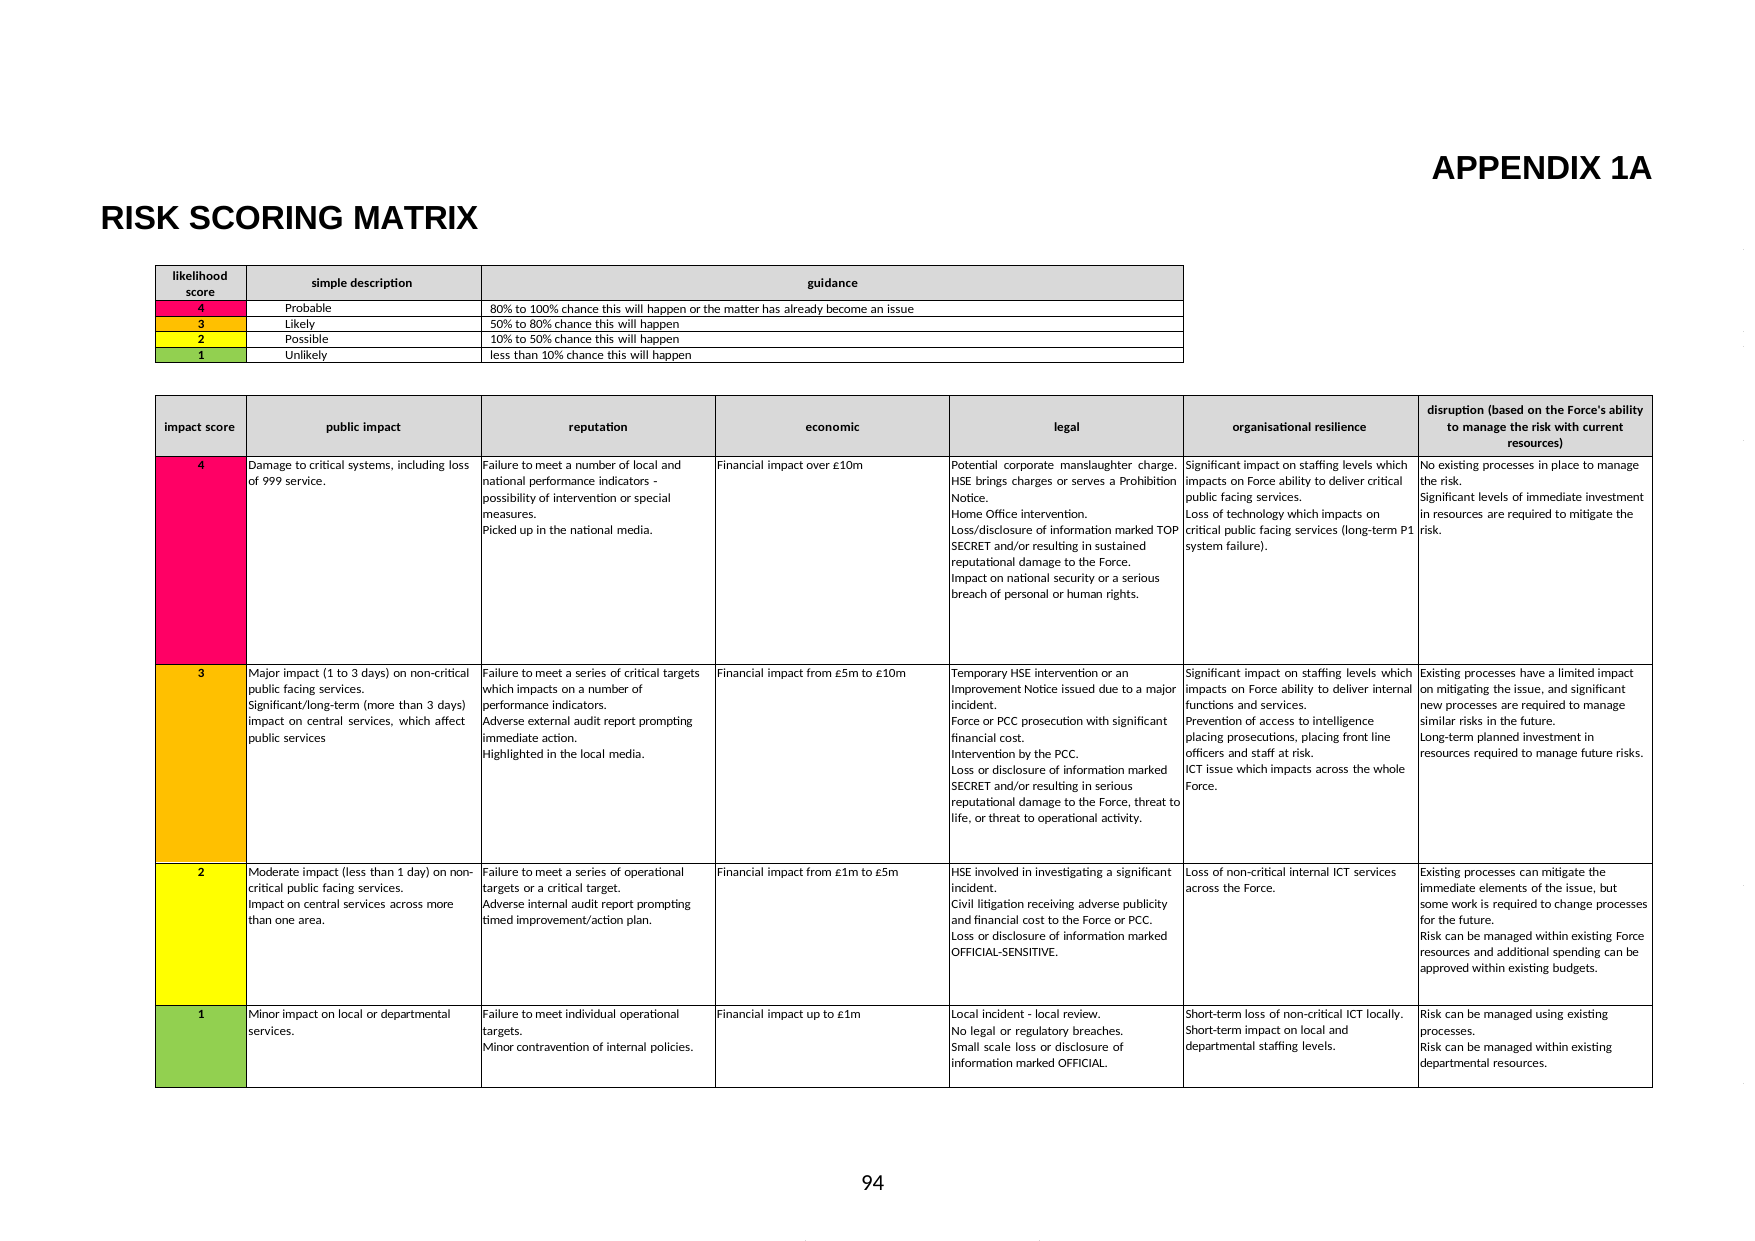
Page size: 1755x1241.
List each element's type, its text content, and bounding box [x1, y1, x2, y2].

table_cell 2 [156, 332, 246, 347]
table_cell Local incident ‐ local review. No legal or regulatory breaches. Small scale loss or disclosure of information marked OFFICIAL. [950, 1006, 1183, 1087]
table_cell Possible [247, 332, 481, 347]
table_header guidance [482, 266, 1183, 300]
table_cell Failure to meet a series of critical targets which impacts on a number of performance indicators. Adverse external audit report prompting immediate action. Highlighted in the local media. [482, 665, 715, 862]
table_header impact score [156, 396, 246, 456]
table_header reputation [482, 396, 715, 456]
table_cell less than 10% chance this will happen [482, 348, 1183, 362]
table_cell Damage to critical systems, including loss of 999 service. [247, 457, 481, 664]
table_cell Financial impact from £5m to £10m [716, 665, 949, 862]
table_cell 1 [156, 348, 246, 362]
table_cell Failure to meet a series of operational targets or a critical target. Adverse internal audit report prompting timed improvement/action plan. [482, 864, 715, 1005]
table_cell 3 [156, 665, 246, 862]
table_cell Failure to meet individual operational targets. Minor contravention of internal policies. [482, 1006, 715, 1087]
table_cell 10% to 50% chance this will happen [482, 332, 1183, 347]
table_header economic [716, 396, 949, 456]
table_cell 4 [156, 301, 246, 316]
table_cell Unlikely [247, 348, 481, 362]
table_cell Major impact (1 to 3 days) on non‐critical public facing services. Significant/long‐term (more than 3 days) impact on central services, which affect public services [247, 665, 481, 862]
table_cell Significant impact on staffing levels which impacts on Force ability to deliver internal functions and services. Prevention of access to intelligence placing prosecutions, placing front line officers and staff at risk. ICT issue which impacts across the whole Force. [1184, 665, 1418, 862]
table_header likelihood score [156, 266, 246, 300]
table_cell 80% to 100% chance this will happen or the matter has already become an issue [482, 301, 1183, 316]
table_cell Failure to meet a number of local and national performance indicators ‐ possibility of intervention or special measures. Picked up in the national media. [482, 457, 715, 664]
table_header disruption (based on the Force's ability to manage the risk with current resources) [1419, 396, 1652, 456]
table_cell Likely [247, 317, 481, 331]
table_cell 1 [156, 1006, 246, 1087]
table_cell Financial impact over £10m [716, 457, 949, 664]
table_cell Potential corporate manslaughter charge. HSE brings charges or serves a Prohibition Notice. Home Office intervention. Loss/disclosure of information marked TOP SECRET and/or resulting in sustained reputational damage to the Force. Impact on national security or a serious breach of personal or human rights. [950, 457, 1183, 664]
table_cell No existing processes in place to manage the risk. Significant levels of immediate investment in resources are required to mitigate the risk. [1419, 457, 1652, 664]
table_header legal [950, 396, 1183, 456]
subtitle RISK SCORING MATRIX [100, 198, 479, 236]
table_cell 50% to 80% chance this will happen [482, 317, 1183, 331]
table_cell Minor impact on local or departmental services. [247, 1006, 481, 1087]
table_cell HSE involved in investigating a significant incident. Civil litigation receiving adverse publicity and financial cost to the Force or PCC. Loss or disclosure of information marked OFFICIAL‐SENSITIVE. [950, 864, 1183, 1005]
table_cell Existing processes have a limited impact on mitigating the issue, and significant new processes are required to manage similar risks in the future. Long‐term planned investment in resources required to manage future risks. [1419, 665, 1652, 862]
table_cell Financial impact from £1m to £5m [716, 864, 949, 1005]
table_cell 3 [156, 317, 246, 331]
table_cell Existing processes can mitigate the immediate elements of the issue, but some work is required to change processes for the future. Risk can be managed within existing Force resources and additional spending can be approved within existing budgets. [1419, 864, 1652, 1005]
table_cell Loss of non‐critical internal ICT services across the Force. [1184, 864, 1418, 1005]
table_cell Financial impact up to £1m [716, 1006, 949, 1087]
table_header simple description [247, 266, 481, 300]
table_cell Moderate impact (less than 1 day) on non‐ critical public facing services. Impact on central services across more than one area. [247, 864, 481, 1005]
table_cell Significant impact on staffing levels which impacts on Force ability to deliver critical public facing services. Loss of technology which impacts on critical public facing services (long‐term P1 system failure). [1184, 457, 1418, 664]
table_cell 4 [156, 457, 246, 664]
table_cell Short‐term loss of non‐critical ICT locally. Short‐term impact on local and departmental staffing levels. [1184, 1006, 1418, 1087]
table_header organisational resilience [1184, 396, 1418, 456]
table_cell Probable [247, 301, 481, 316]
text APPENDIX 1A [1431, 148, 1664, 186]
table_cell Risk can be managed using existing processes. Risk can be managed within existing departmental resources. [1419, 1006, 1652, 1087]
table_header public impact [247, 396, 481, 456]
table_cell 2 [156, 864, 246, 1005]
table_cell Temporary HSE intervention or an Improvement Notice issued due to a major incident. Force or PCC prosecution with significant financial cost. Intervention by the PCC. Loss or disclosure of information marked SECRET and/or resulting in serious reputational damage to the Force, threat to life, or threat to operational activity. [950, 665, 1183, 862]
